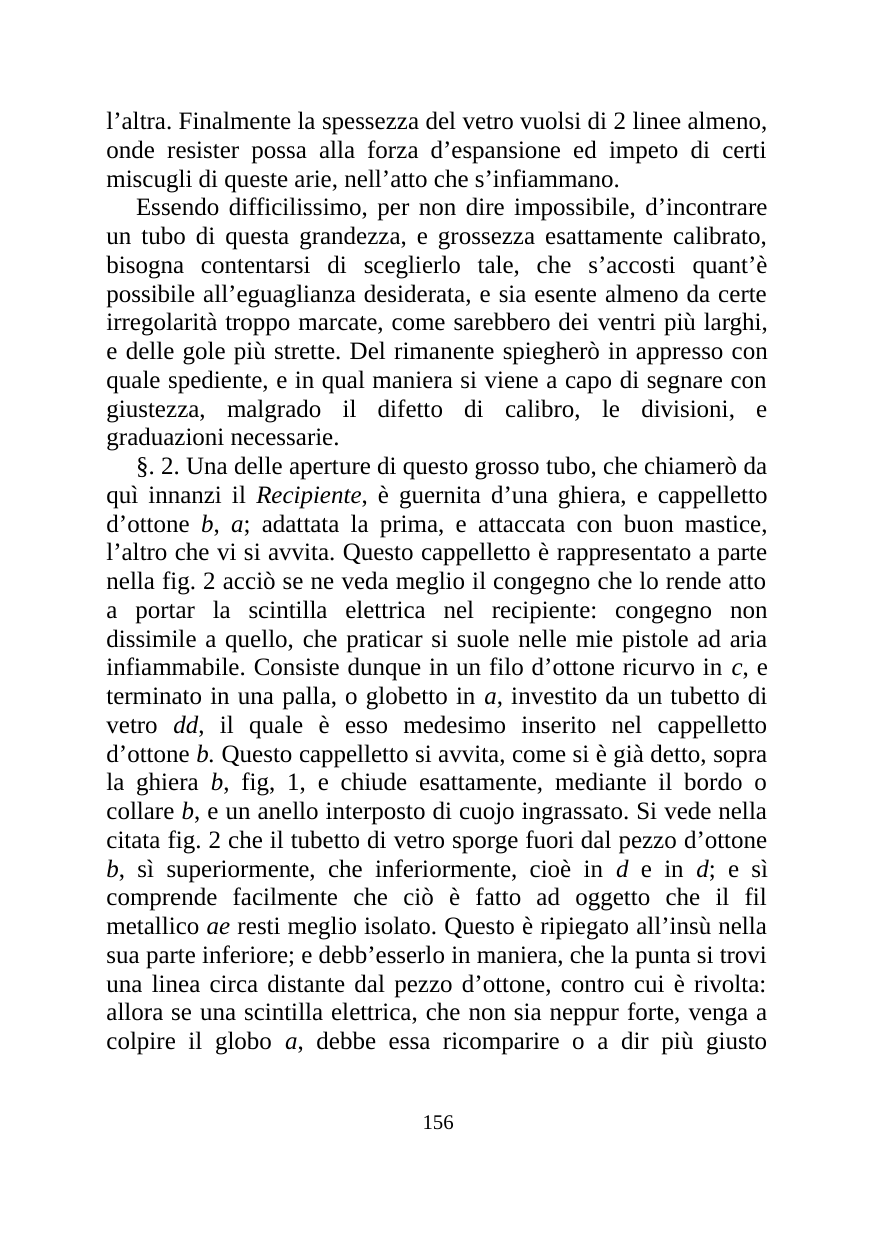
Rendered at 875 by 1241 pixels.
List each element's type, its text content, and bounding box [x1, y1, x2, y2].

text l’altra. Finalmente la spessezza del vetro vuolsi di 2 linee almeno, onde resister possa alla forza d’espansione ed impeto di certi miscugli di queste arie, nell’atto che s’infiammano. [106, 106, 768, 192]
text §. 2. Una delle aperture di questo grosso tubo, che chiamerò da quì innanzi il Recipiente, è guernita d’una ghiera, e cappelletto d’ottone b, a; adattata la prima, e attaccata con buon mastice, l’altro che vi si avvita. Questo cappelletto è rappresentato a parte nella fig. 2 acciò se ne veda meglio il congegno che lo rende atto a portar la scintilla elettrica nel recipiente: congegno non dissimile a quello, che praticar si suole nelle mie pistole ad aria infiammabile. Consiste dunque in un filo d’ottone ricurvo in c, e terminato in una palla, o globetto in a, investito da un tubetto di vetro dd, il quale è esso medesimo inserito nel cappelletto d’ottone b. Questo cappelletto si avvita, come si è già detto, sopra la ghiera b, fig, 1, e chiude esattamente, mediante il bordo o collare b, e un anello interposto di cuojo ingrassato. Si vede nella citata fig. 2 che il tubetto di vetro sporge fuori dal pezzo d’ottone b, sì superiormente, che inferiormente, cioè in d e in d; e sì comprende facilmente che ciò è fatto ad oggetto che il fil metallico ae resti meglio isolato. Questo è ripiegato all’insù nella sua parte inferiore; e debb’esserlo in maniera, che la punta si trovi una linea circa distante dal pezzo d’ottone, contro cui è rivolta: allora se una scintilla elettrica, che non sia neppur forte, venga a colpire il globo a, debbe essa ricomparire o a dir più giusto [106, 451, 768, 1055]
text Essendo difficilissimo, per non dire impossibile, d’incontrare un tubo di questa grandezza, e grossezza esattamente calibrato, bisogna contentarsi di sceglierlo tale, che s’accosti quant’è possibile all’eguaglianza desiderata, e sia esente almeno da certe irregolarità troppo marcate, come sarebbero dei ventri più larghi, e delle gole più strette. Del rimanente spiegherò in appresso con quale spediente, e in qual maniera si viene a capo di segnare con giustezza, malgrado il difetto di calibro, le divisioni, e graduazioni necessarie. [106, 192, 768, 451]
